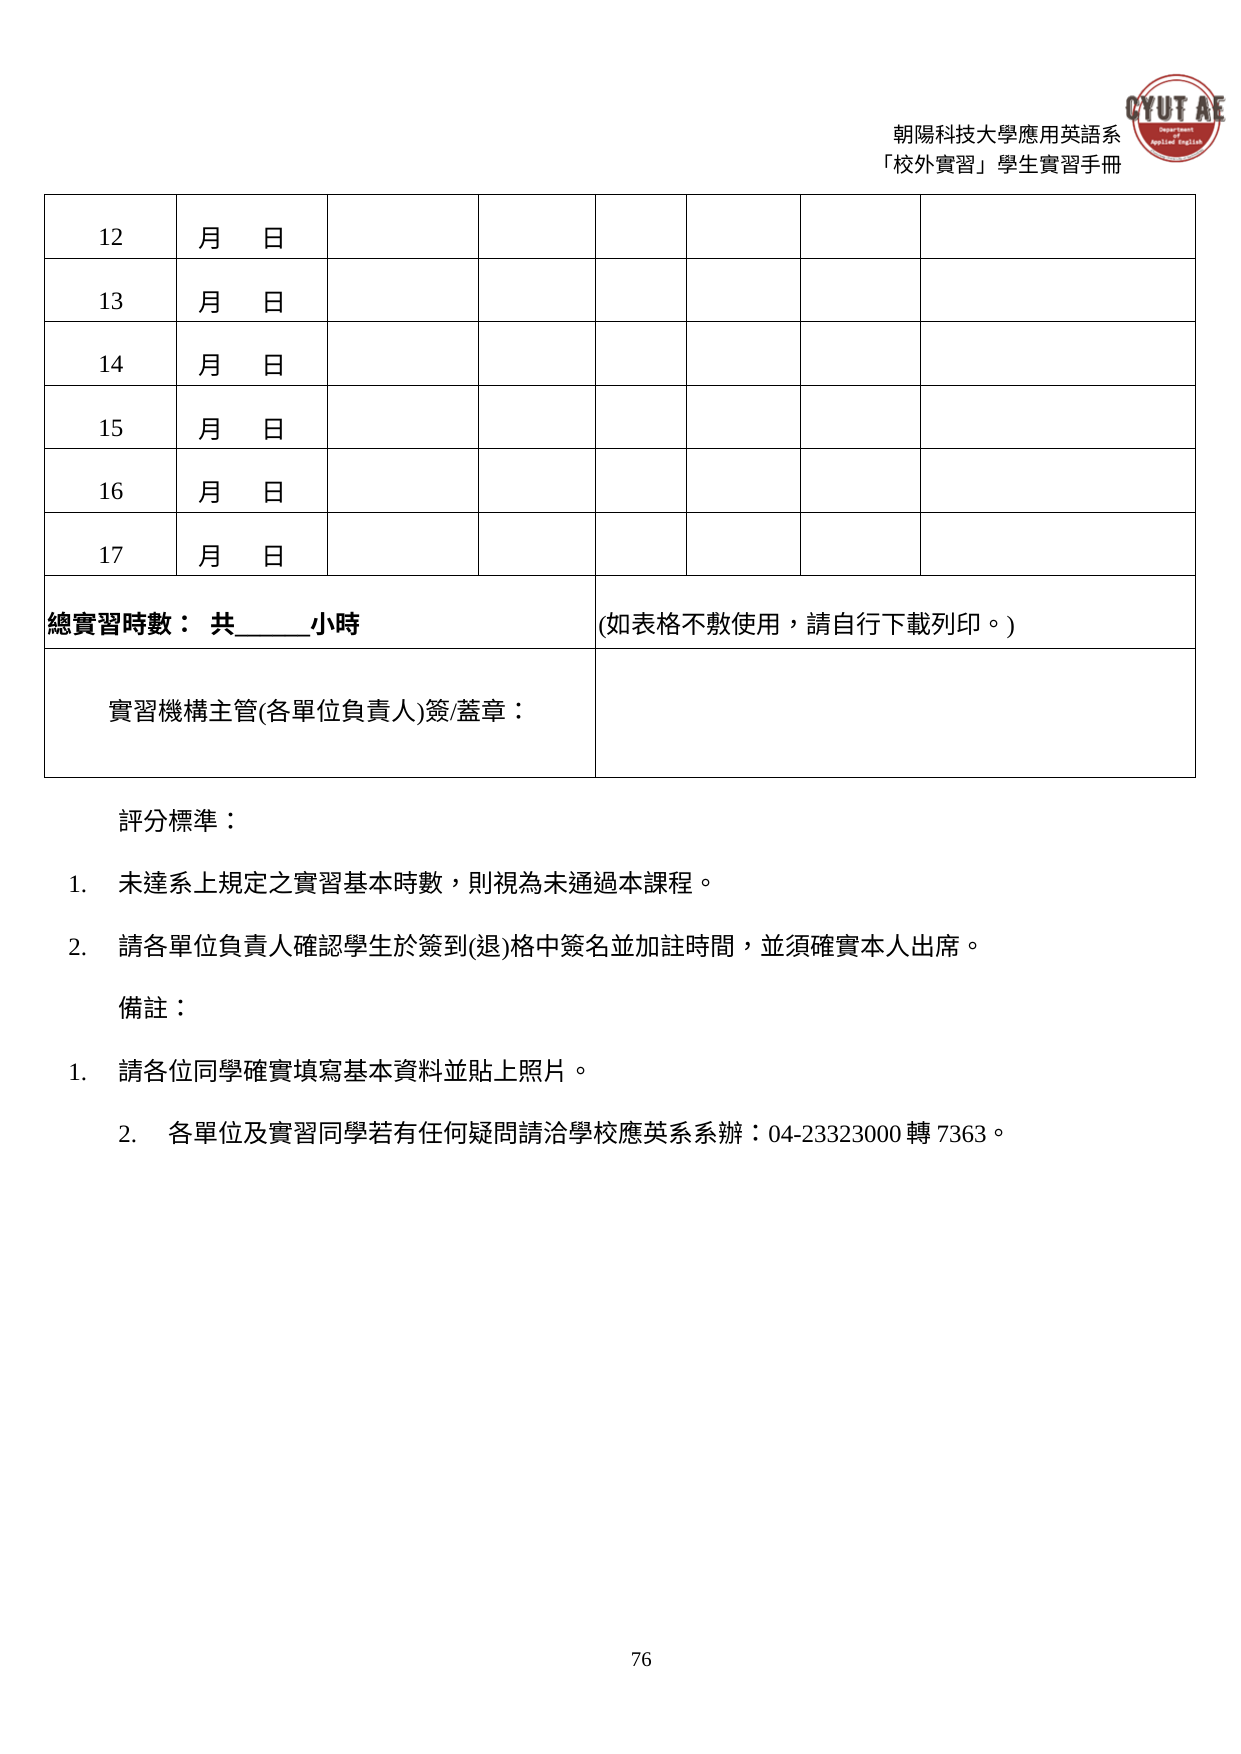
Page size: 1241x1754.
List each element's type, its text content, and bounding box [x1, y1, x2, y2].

table_cell [479, 195, 595, 257]
table_cell 12 [45, 195, 176, 257]
table_cell [801, 259, 920, 321]
table_cell [687, 322, 800, 384]
table_cell 17 [45, 513, 176, 575]
table_cell [479, 449, 595, 512]
table_cell [921, 195, 1195, 257]
table_cell 月 日 [177, 386, 327, 448]
table_cell 14 [45, 322, 176, 384]
table_cell 月 日 [177, 322, 327, 384]
table_cell [479, 513, 595, 575]
table_cell 16 [45, 449, 176, 512]
table_cell [596, 513, 686, 575]
table_cell 月 日 [177, 513, 327, 575]
table_cell [801, 195, 920, 257]
table_cell [801, 322, 920, 384]
table_cell [687, 449, 800, 512]
table_cell 實習機構主管(各單位負責人)簽/蓋章： [45, 649, 595, 777]
table_cell [328, 195, 478, 257]
table_cell [596, 386, 686, 448]
table_cell [328, 322, 478, 384]
text 評分標準： [118, 778, 1122, 840]
table_cell [596, 259, 686, 321]
table_cell [801, 386, 920, 448]
table_cell [479, 386, 595, 448]
table_cell [328, 259, 478, 321]
list 請各位同學確實填寫基本資料並貼上照片。 [68, 1028, 1122, 1090]
table_cell [687, 195, 800, 257]
table_cell [921, 449, 1195, 512]
table_cell 15 [45, 386, 176, 448]
table_cell [328, 513, 478, 575]
table_cell [921, 386, 1195, 448]
table_cell [596, 195, 686, 257]
table_cell [801, 449, 920, 512]
table_cell [921, 513, 1195, 575]
table_cell [596, 649, 1195, 777]
table_cell [921, 322, 1195, 384]
table_cell 總實習時數： 共______小時 [45, 576, 595, 647]
table_cell [596, 322, 686, 384]
table_cell [687, 386, 800, 448]
table_cell [328, 449, 478, 512]
text 2. 各單位及實習同學若有任何疑問請洽學校應英系系辦：04-23323000轉7363。 [118, 1090, 1122, 1153]
table_cell 13 [45, 259, 176, 321]
table_cell [479, 322, 595, 384]
list 未達系上規定之實習基本時數，則視為未通過本課程。 [68, 840, 1122, 903]
table_cell [479, 259, 595, 321]
table_cell [596, 449, 686, 512]
table_cell [687, 513, 800, 575]
table_cell 月 日 [177, 259, 327, 321]
table_cell (如表格不敷使用，請自行下載列印。) [596, 576, 1195, 647]
table_cell 月 日 [177, 449, 327, 512]
table_cell [801, 513, 920, 575]
text 備註： [118, 965, 1122, 1028]
table_cell [687, 259, 800, 321]
table_cell [328, 386, 478, 448]
list 請各單位負責人確認學生於簽到(退)格中簽名並加註時間，並須確實本人出席。 [68, 903, 1122, 965]
table_cell 月 日 [177, 195, 327, 257]
table_cell [921, 259, 1195, 321]
